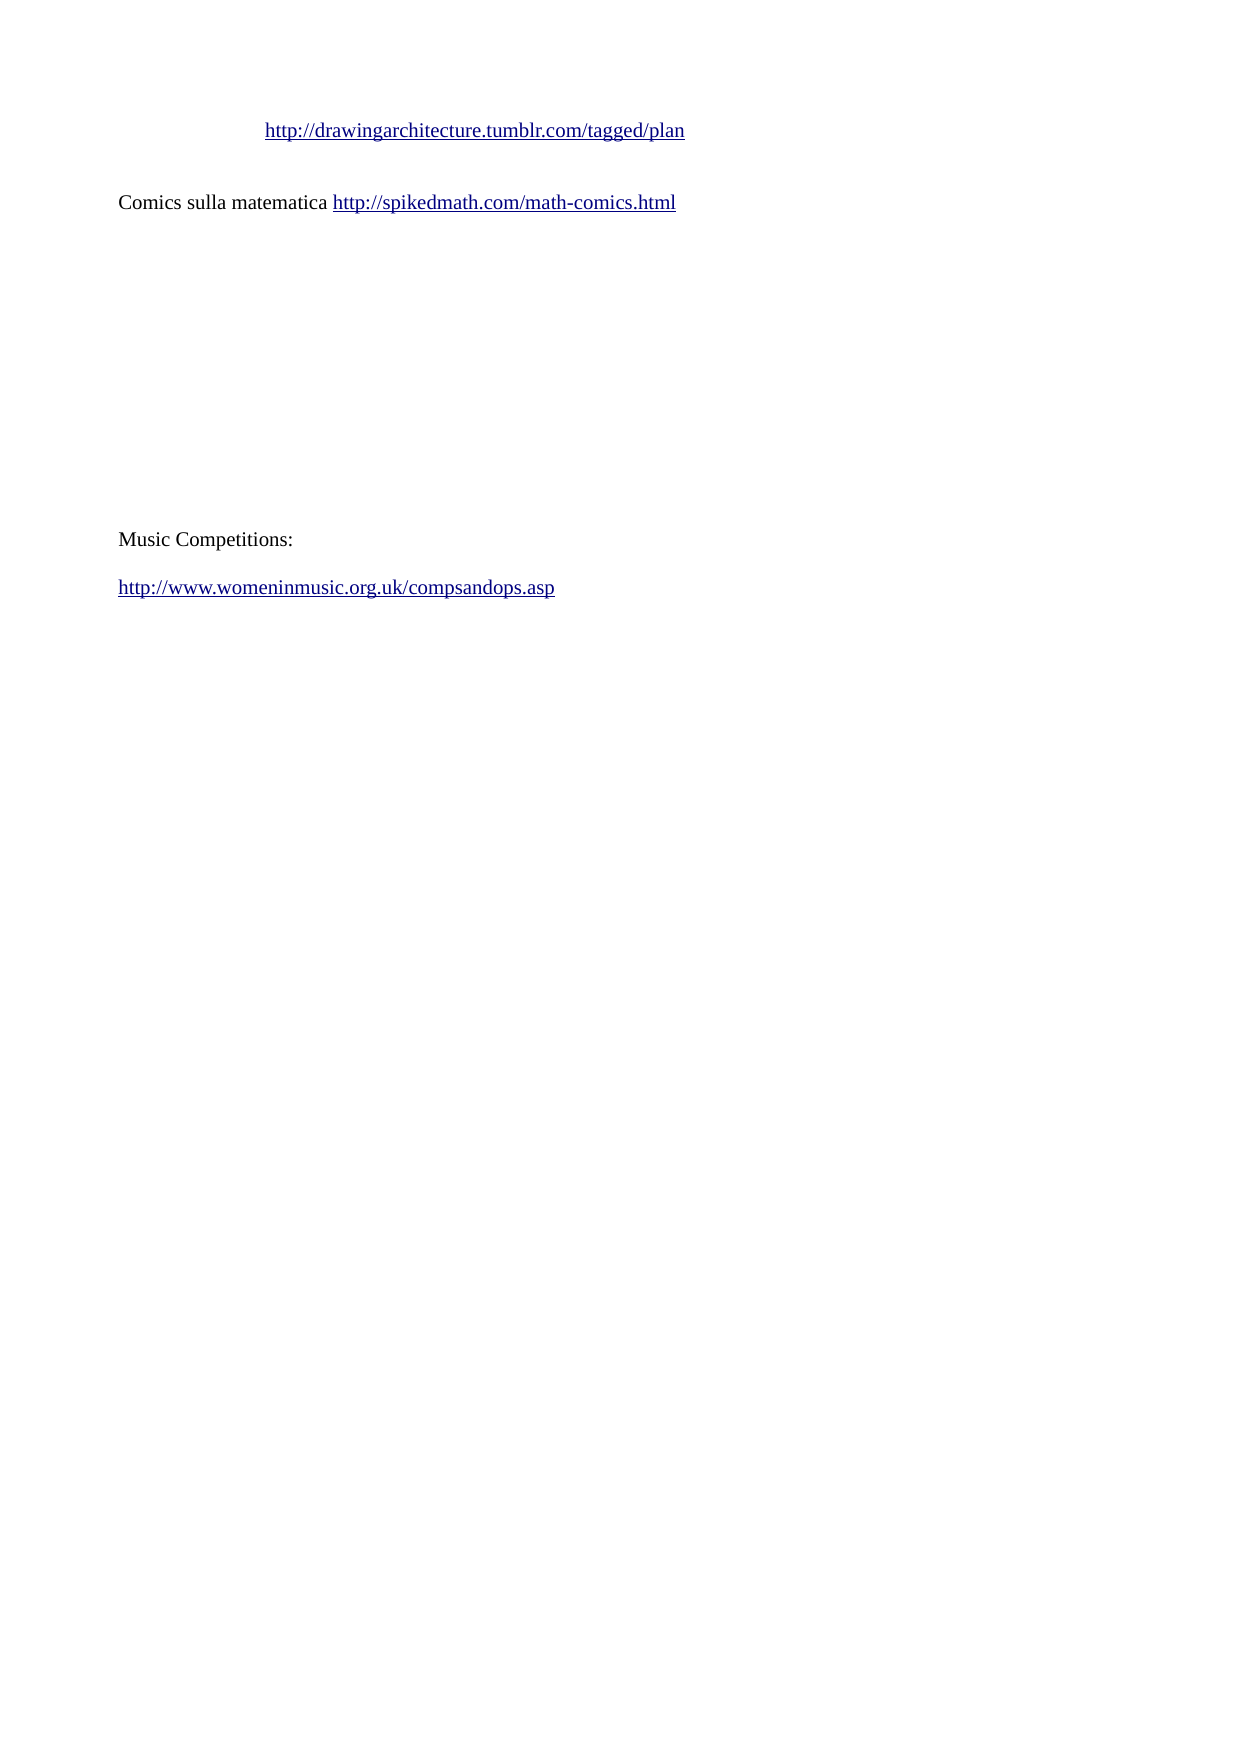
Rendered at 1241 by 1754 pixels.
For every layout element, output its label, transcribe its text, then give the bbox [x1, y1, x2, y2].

text Comics sulla matematica http://spikedmath.com/math-comics.html [118, 190, 1122, 214]
text http://www.womeninmusic.org.uk/compsandops.asp [118, 575, 1122, 599]
text http://drawingarchitecture.tumblr.com/tagged/plan [118, 118, 1122, 142]
text Music Competitions: [118, 527, 1122, 551]
